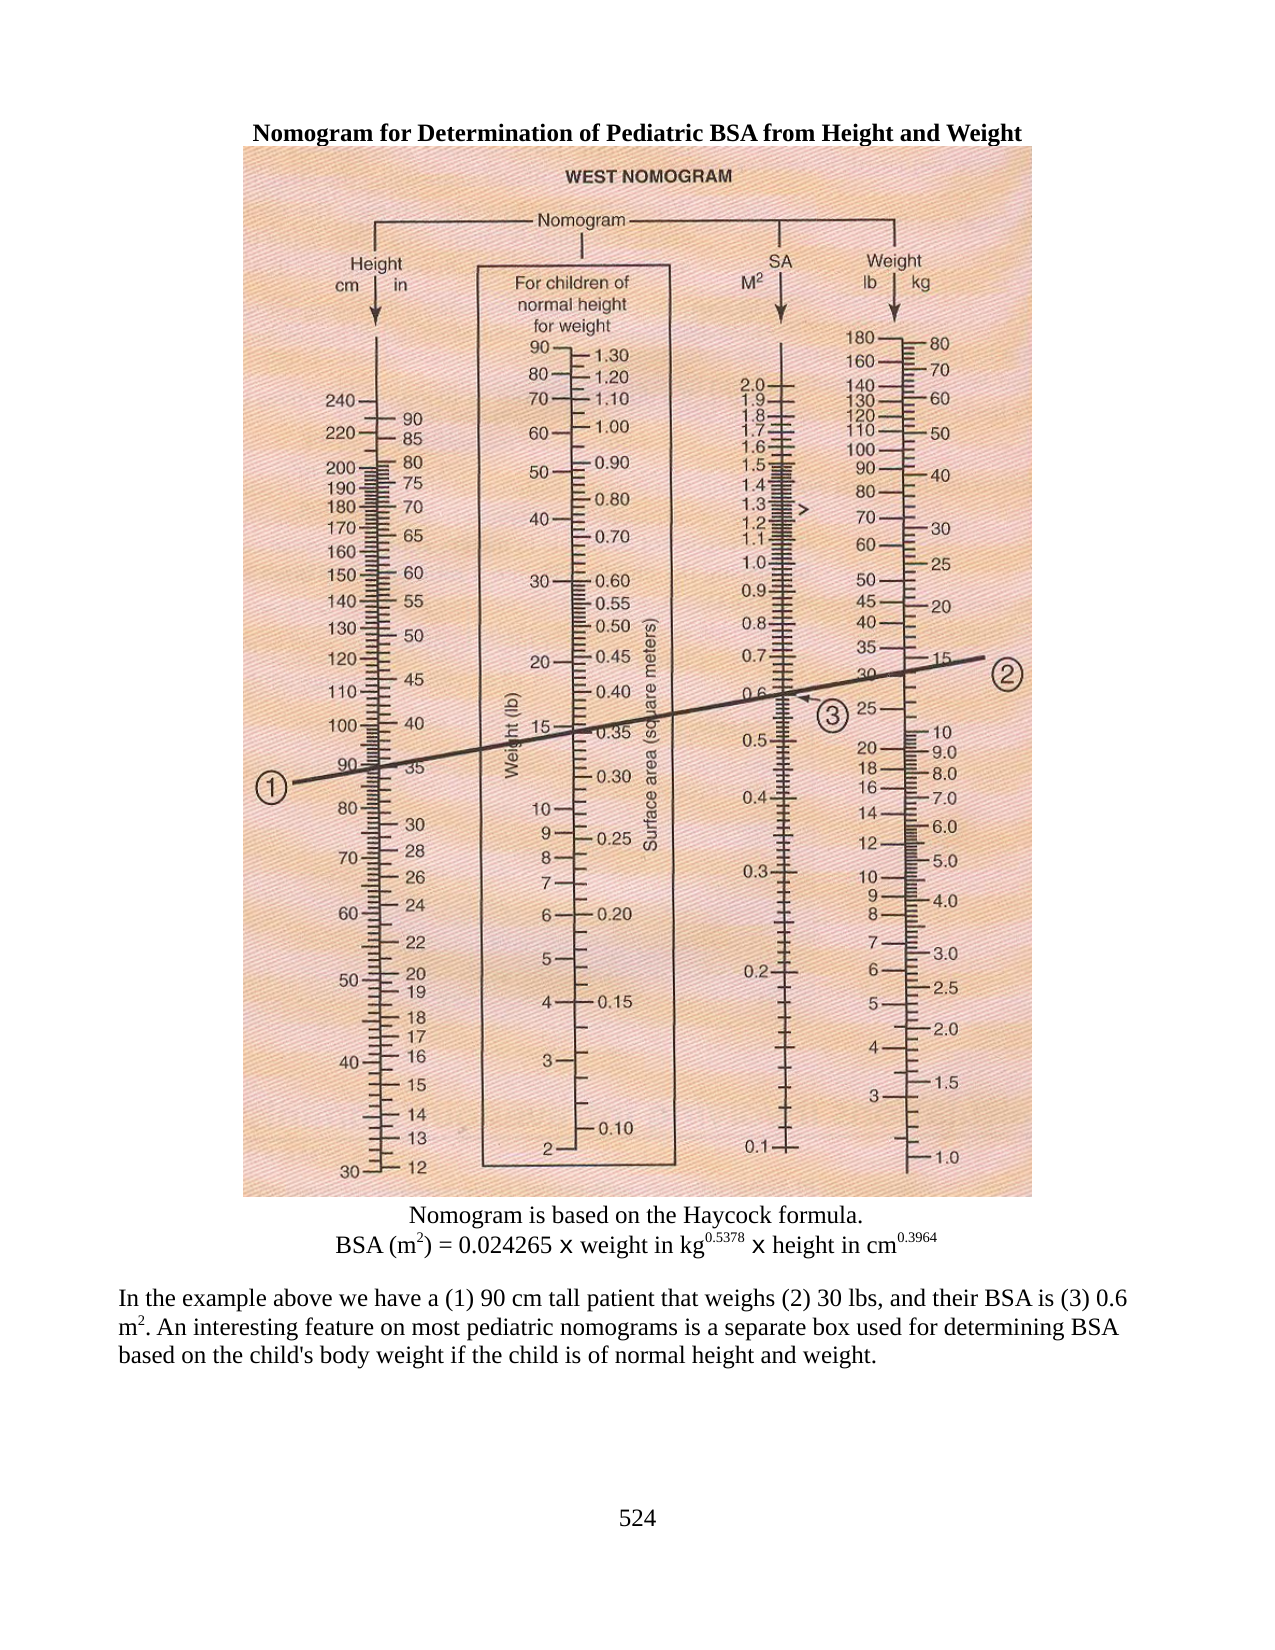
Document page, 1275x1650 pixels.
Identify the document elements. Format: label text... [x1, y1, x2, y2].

text Nomogram for Determination of Pediatric BSA from Height and Weight [118, 118, 1157, 147]
text In the example above we have a (1) 90 cm tall patient that weighs (2) 30 lbs, and their BSA is (3) 0.6 m2. An interesting feature on most pediatric nomograms is a separate box used for determining BSA based on the child's body weight if the child is of normal height and weight. [118, 1283, 1157, 1369]
picture [243, 146, 1032, 1197]
